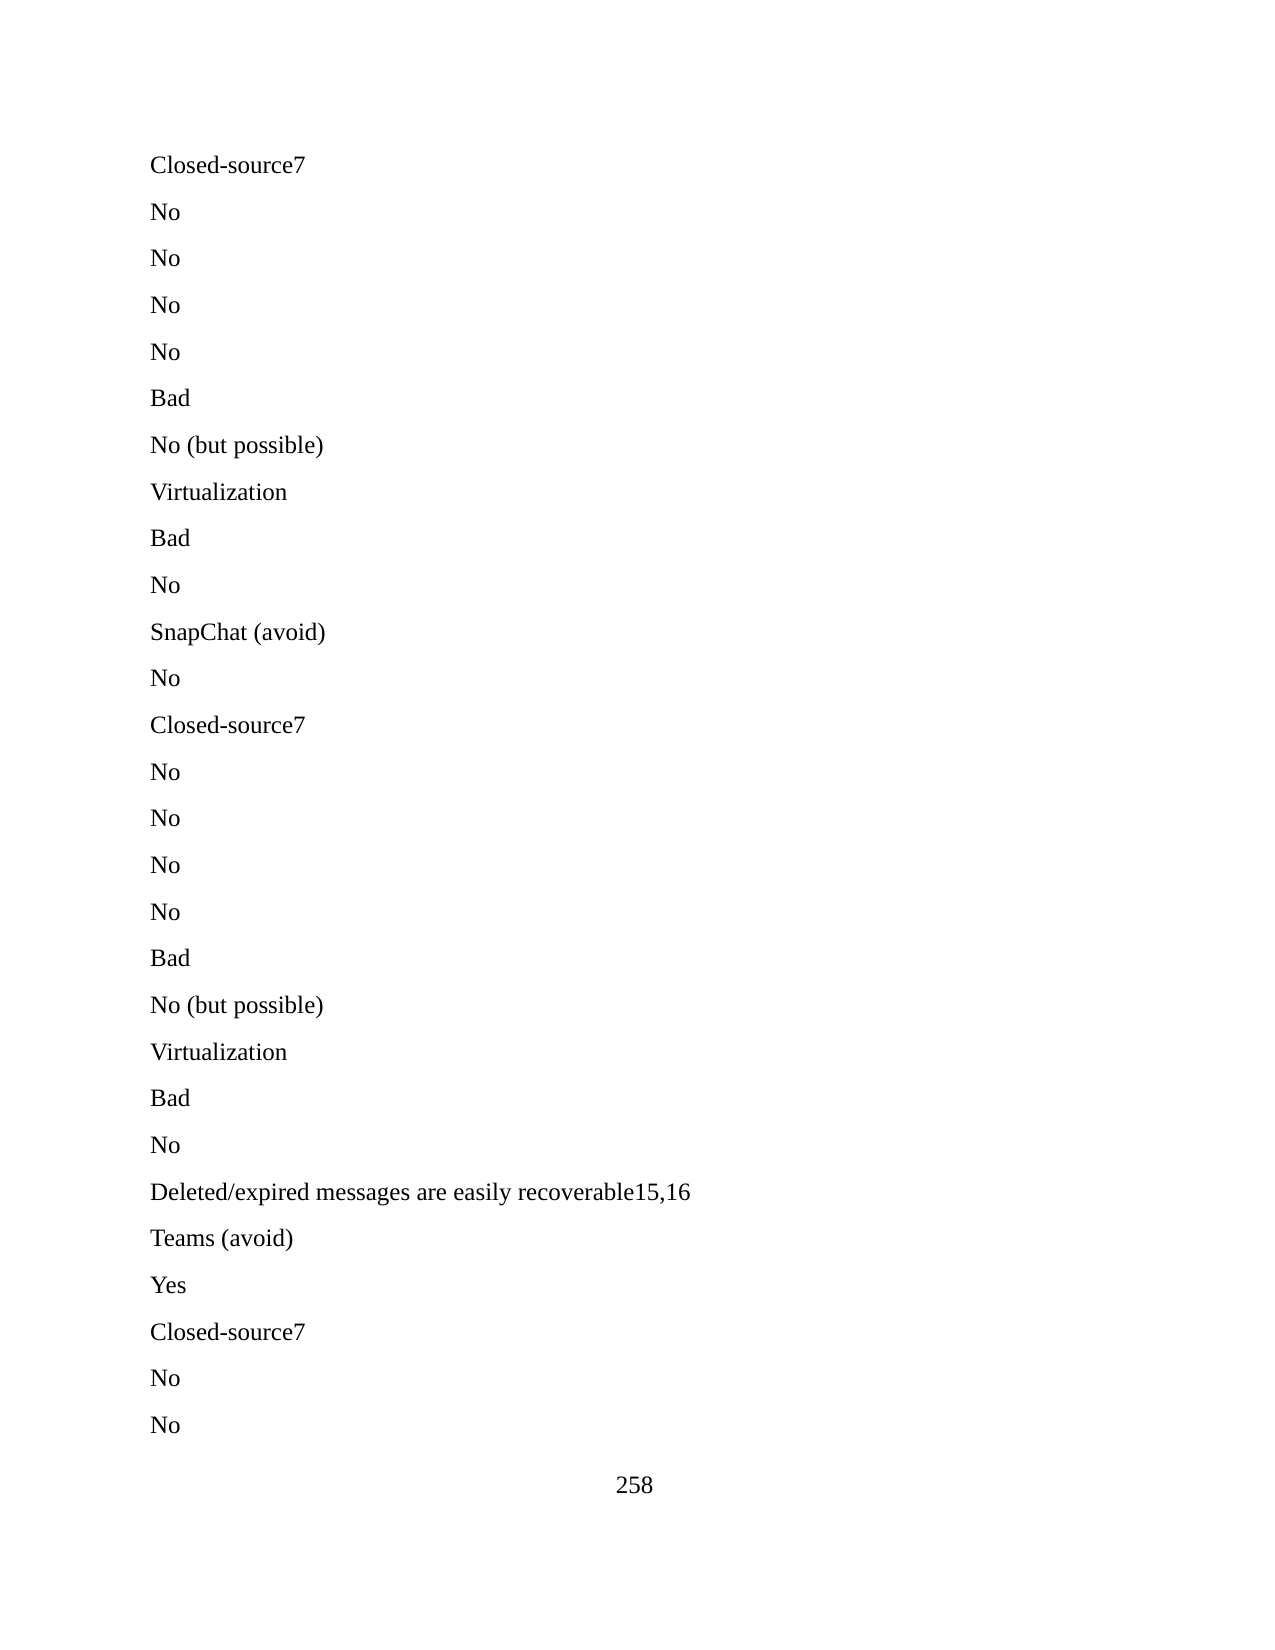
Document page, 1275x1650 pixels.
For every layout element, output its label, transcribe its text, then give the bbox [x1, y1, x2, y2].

text Bad [150, 383, 1125, 412]
text No [150, 897, 1125, 925]
text No [150, 663, 1125, 692]
text SnapChat (avoid) [150, 617, 1125, 645]
text Virtualization [150, 1037, 1125, 1065]
text Virtualization [150, 477, 1125, 505]
text Teams (avoid) [150, 1223, 1125, 1252]
text No (but possible) [150, 430, 1125, 459]
text Closed-source7 [150, 710, 1125, 739]
text No [150, 757, 1125, 785]
text No [150, 803, 1125, 832]
text No [150, 197, 1125, 225]
text Bad [150, 523, 1125, 552]
text No [150, 850, 1125, 879]
text No [150, 1410, 1125, 1439]
text No [150, 243, 1125, 272]
text Bad [150, 1083, 1125, 1112]
text No [150, 290, 1125, 319]
text No [150, 337, 1125, 365]
text Closed-source7 [150, 150, 1125, 179]
text Deleted/expired messages are easily recoverable15,16 [150, 1177, 1125, 1205]
text Yes [150, 1270, 1125, 1299]
text No [150, 1363, 1125, 1392]
text Closed-source7 [150, 1317, 1125, 1345]
text Bad [150, 943, 1125, 972]
text No [150, 570, 1125, 599]
text No [150, 1130, 1125, 1159]
text No (but possible) [150, 990, 1125, 1019]
